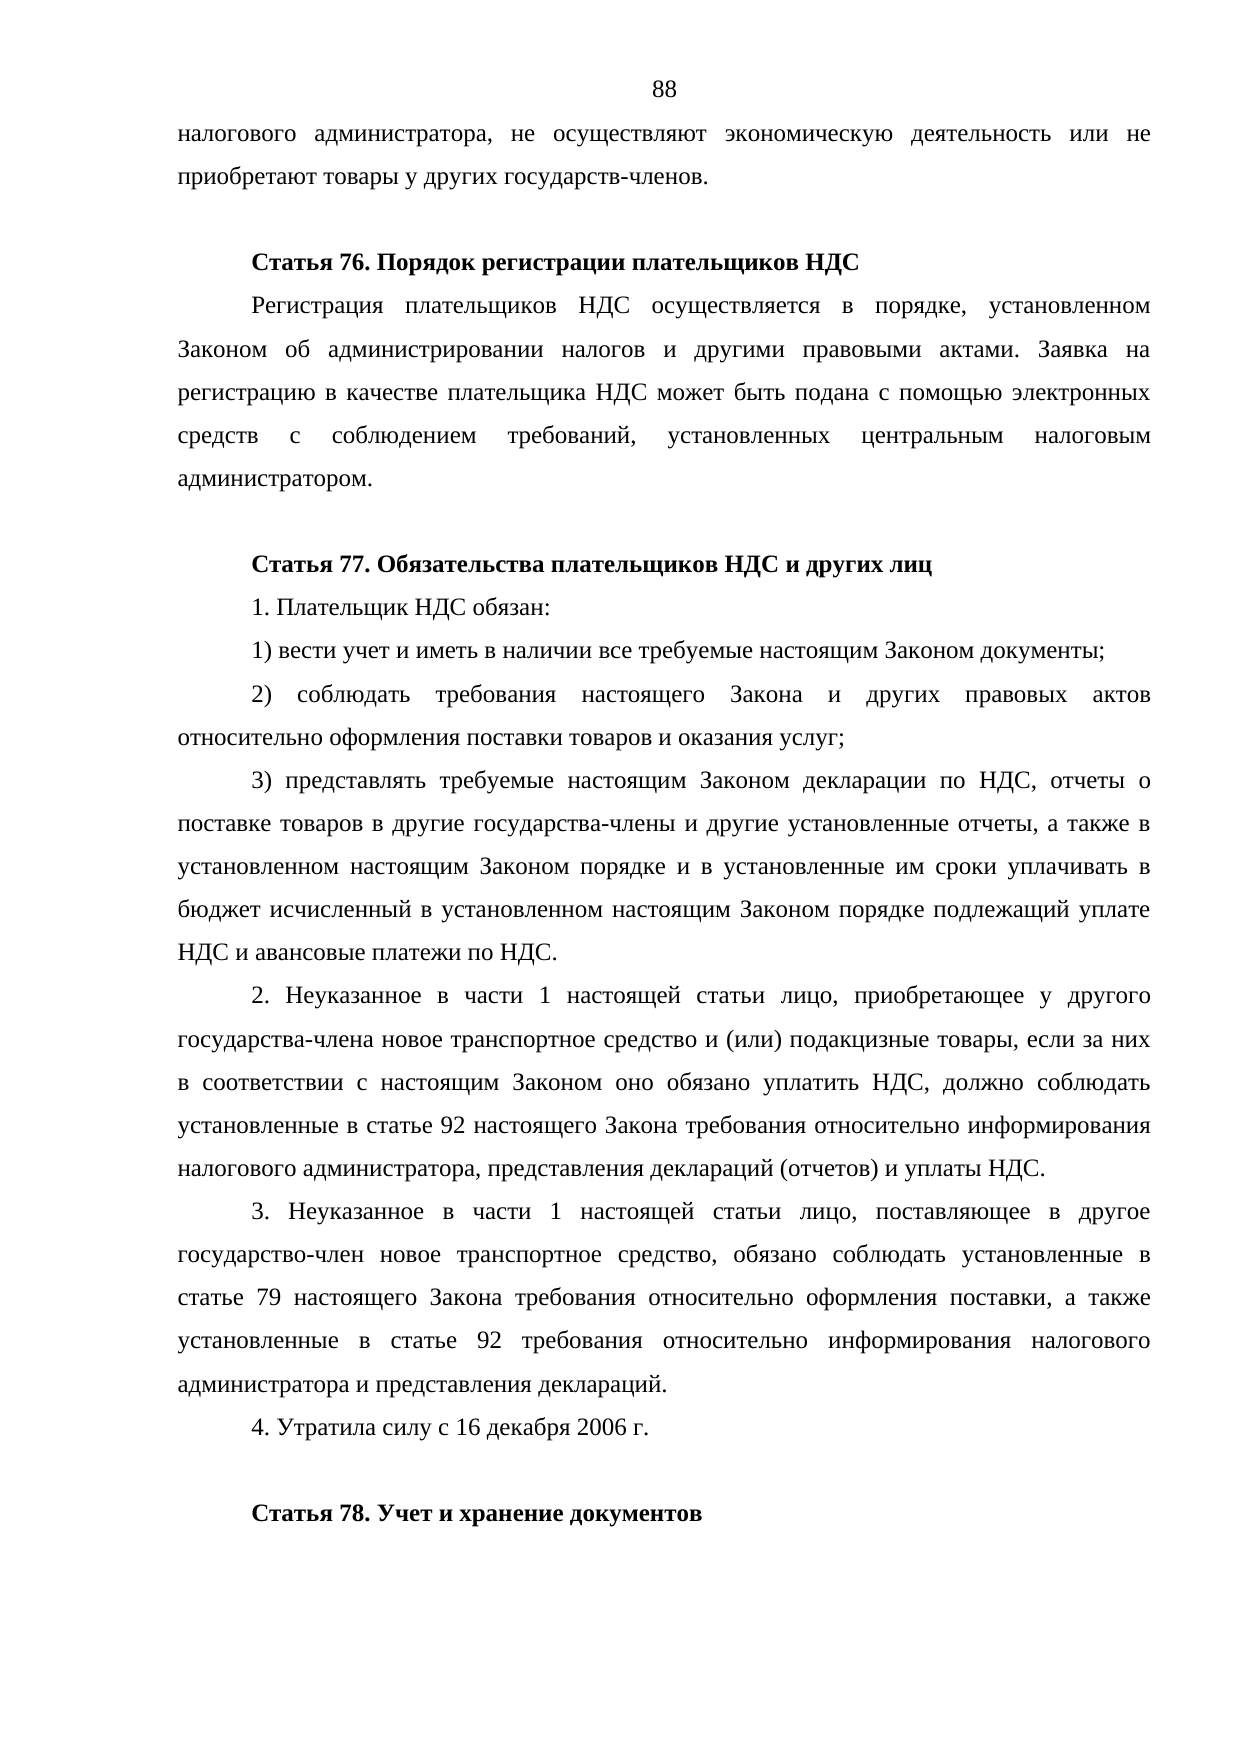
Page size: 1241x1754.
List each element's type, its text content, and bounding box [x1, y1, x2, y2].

text 1. Плательщик НДС обязан: [177, 592, 1152, 621]
text 2. Неуказанное в части 1 настоящей статьи лицо, приобретающее у другого государства-члена новое транспортное средство и (или) подакцизные товары, если за них в соответствии с настоящим Законом оно обязано уплатить НДС, должно соблюдать установленные в статье 92 настоящего Закона требования относительно информирования налогового администратора, представления деклараций (отчетов) и уплаты НДС. [177, 981, 1152, 1182]
text налогового администратора, не осуществляют экономическую деятельность или не приобретают товары у других государств-членов. [177, 118, 1152, 190]
text 3) представлять требуемые настоящим Законом декларации по НДС, отчеты о поставке товаров в другие государства-члены и другие установленные отчеты, а также в установленном настоящим Законом порядке и в установленные им сроки уплачивать в бюджет исчисленный в установленном настоящим Законом порядке подлежащий уплате НДС и авансовые платежи по НДС. [177, 765, 1152, 966]
text 1) вести учет и иметь в наличии все требуемые настоящим Законом документы; [177, 636, 1152, 664]
text Регистрация плательщиков НДС осуществляется в порядке, установленном Законом об администрировании налогов и другими правовыми актами. Заявка на регистрацию в качестве плательщика НДС может быть подана с помощью электронных средств с соблюдением требований, установленных центральным налоговым администратором. [177, 291, 1152, 492]
text 4. Утратила силу с 16 декабря 2006 г. [177, 1412, 1152, 1441]
text 3. Неуказанное в части 1 настоящей статьи лицо, поставляющее в другое государство-член новое транспортное средство, обязано соблюдать установленные в статье 79 настоящего Закона требования относительно оформления поставки, а также установленные в статье 92 требования относительно информирования налогового администратора и представления деклараций. [177, 1196, 1152, 1397]
text Статья 78. Учет и хранение документов [177, 1498, 1152, 1527]
text Статья 77. Обязательства плательщиков НДС и других лиц [177, 549, 1152, 578]
text Статья 76. Порядок регистрации плательщиков НДС [177, 247, 1152, 276]
text 2) соблюдать требования настоящего Закона и других правовых актов относительно оформления поставки товаров и оказания услуг; [177, 679, 1152, 751]
